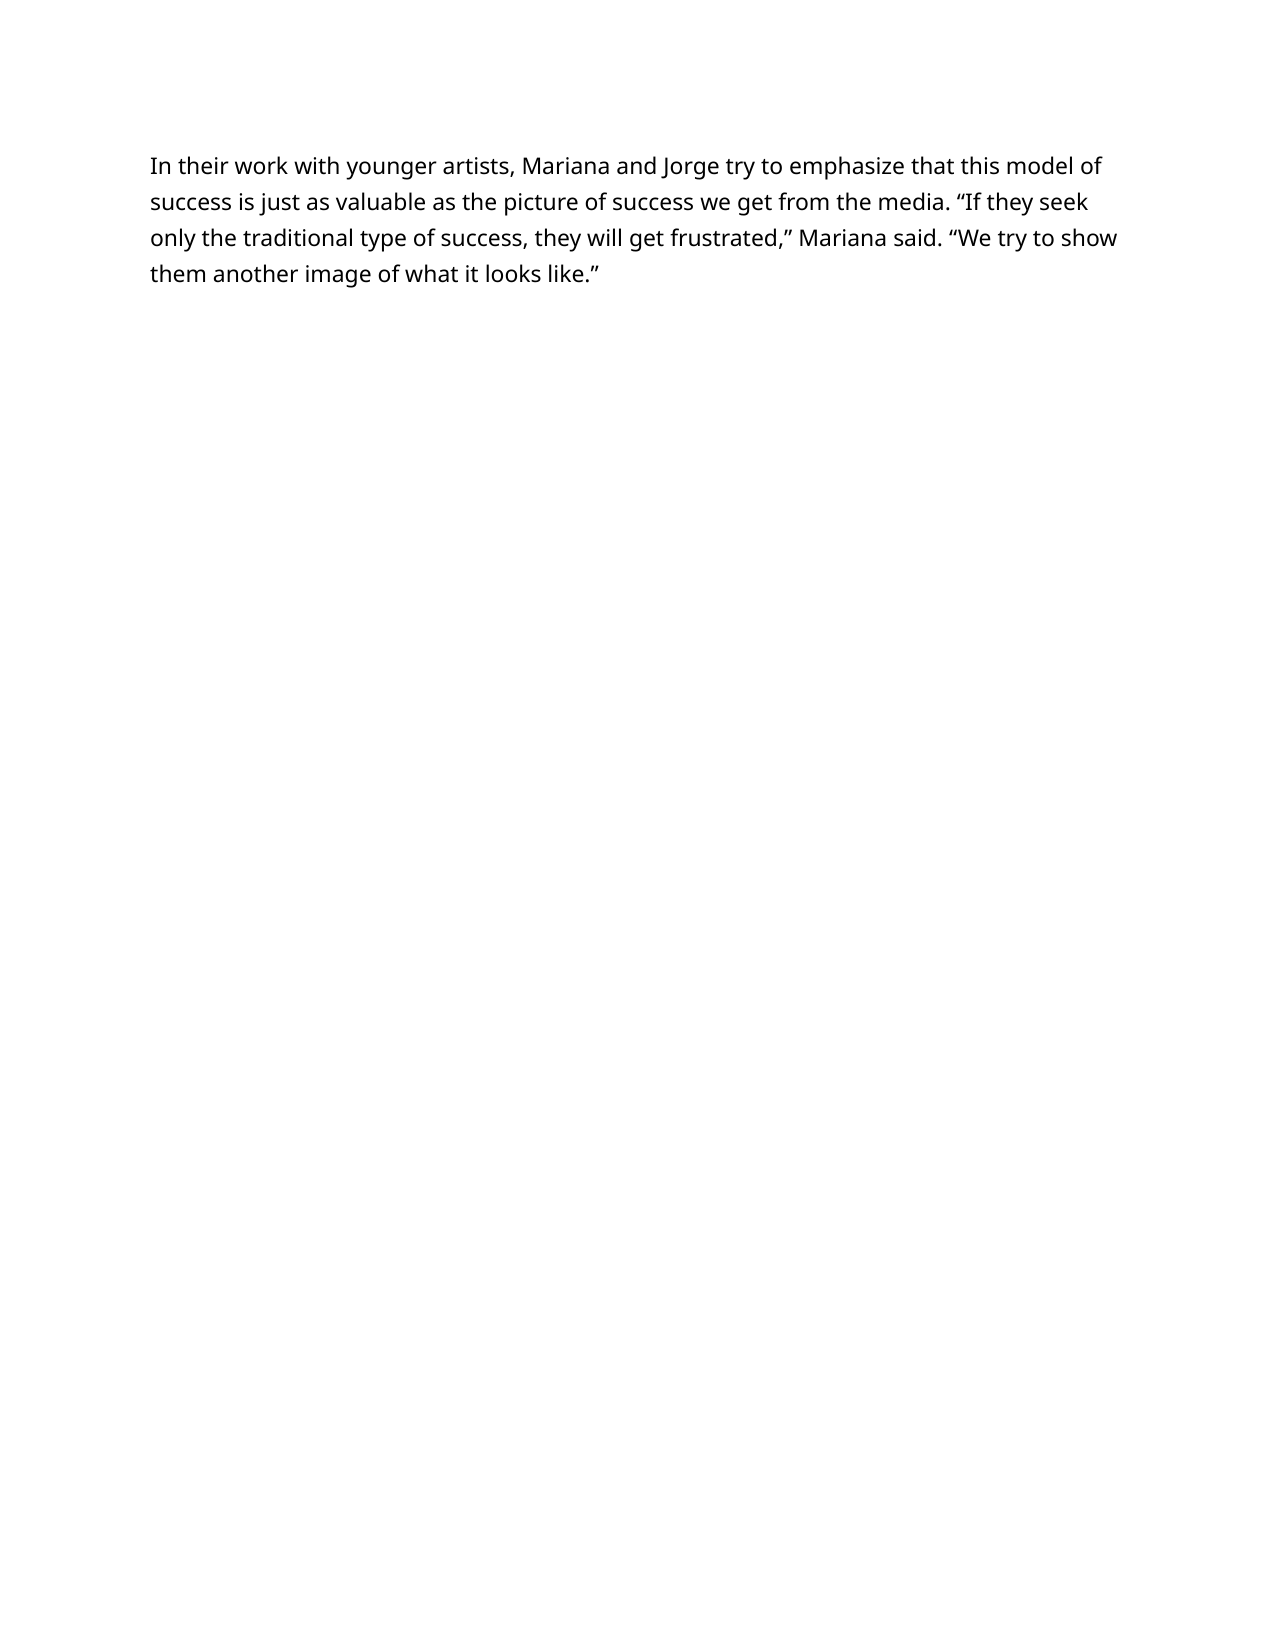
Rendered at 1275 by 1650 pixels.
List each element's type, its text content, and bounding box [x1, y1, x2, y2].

text In their work with younger artists, Mariana and Jorge try to emphasize that this model of success is just as valuable as the picture of success we get from the media. “If they seek only the traditional type of success, they will get frustrated,” Mariana said. “We try to show them another image of what it looks like.” [150, 150, 1125, 289]
